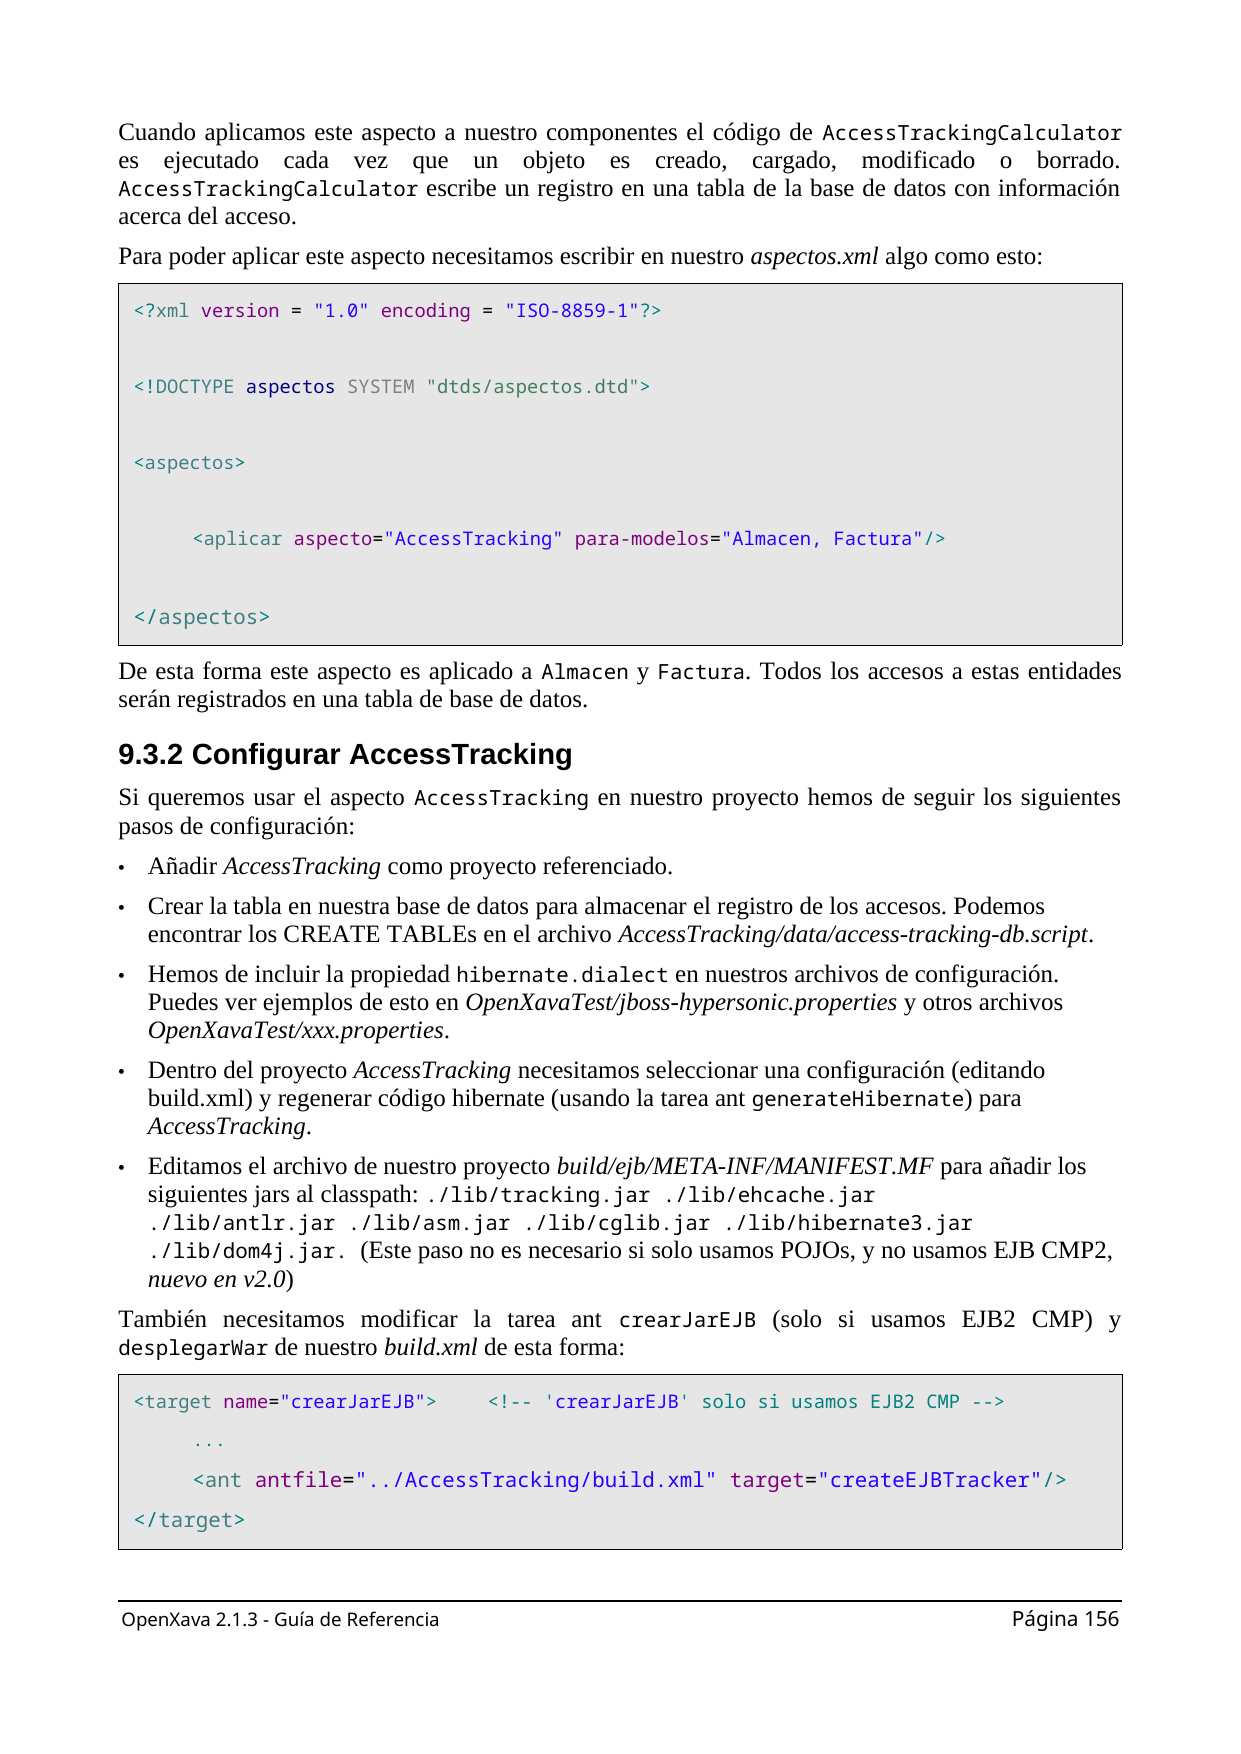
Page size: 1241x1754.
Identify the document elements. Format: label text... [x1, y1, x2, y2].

text También necesitamos modificar la tarea ant crearJarEJB (solo si usamos EJB2 CMP) y desplegarWar de nuestro build.xml de esta forma: [118, 1305, 1122, 1361]
text Cuando aplicamos este aspecto a nuestro componentes el código de AccessTrackingCalculator es ejecutado cada vez que un objeto es creado, cargado, modificado o borrado. AccessTrackingCalculator escribe un registro en una tabla de la base de datos con información acerca del acceso. [118, 118, 1122, 230]
list Crear la tabla en nuestra base de datos para almacenar el registro de los accesos. Podemos encontrar los CREATE TABLEs en el archivo AccessTracking/data/access-tracking-db.script. [118, 892, 1122, 948]
text <?xml version = "1.0" encoding = "ISO-8859-1"?> [119, 284, 1122, 321]
text De esta forma este aspecto es aplicado a Almacen y Factura. Todos los accesos a estas entidades serán registrados en una tabla de base de datos. [118, 657, 1122, 713]
list Hemos de incluir la propiedad hibernate.dialect en nuestros archivos de configuración. Puedes ver ejemplos de esto en OpenXavaTest/jboss-hypersonic.properties y otros archivos OpenXavaTest/xxx.properties. [118, 960, 1122, 1044]
text </aspectos> [119, 587, 1122, 645]
text <target name="crearJarEJB"> <!-- 'crearJarEJB' solo si usamos EJB2 CMP --> [119, 1375, 1122, 1412]
text ... [119, 1412, 1122, 1450]
subtitle Configurar AccessTracking [118, 738, 1122, 771]
text </target> [119, 1491, 1122, 1549]
list Añadir AccessTracking como proyecto referenciado. [118, 852, 1122, 880]
text Para poder aplicar este aspecto necesitamos escribir en nuestro aspectos.xml algo como esto: [118, 242, 1122, 270]
list Dentro del proyecto AccessTracking necesitamos seleccionar una configuración (editando build.xml) y regenerar código hibernate (usando la tarea ant generateHibernate) para AccessTracking. [118, 1056, 1122, 1140]
text Si queremos usar el aspecto AccessTracking en nuestro proyecto hemos de seguir los siguientes pasos de configuración: [118, 783, 1122, 839]
text <aspectos> [119, 435, 1122, 473]
list Editamos el archivo de nuestro proyecto build/ejb/META-INF/MANIFEST.MF para añadir los siguientes jars al classpath: ./lib/tracking.jar ./lib/ehcache.jar ./lib/antlr.jar ./lib/asm.jar ./lib/cglib.jar ./lib/hibernate3.jar ./lib/dom4j.jar. (Este paso no es necesario si solo usamos POJOs, y no usamos EJB CMP2, nuevo en v2.0) [118, 1152, 1122, 1292]
text <aplicar aspecto="AccessTracking" para-modelos="Almacen, Factura"/> [119, 511, 1122, 549]
text <!DOCTYPE aspectos SYSTEM "dtds/aspectos.dtd"> [119, 359, 1122, 397]
text <ant antfile="../AccessTracking/build.xml" target="createEJBTracker"/> [119, 1450, 1122, 1491]
